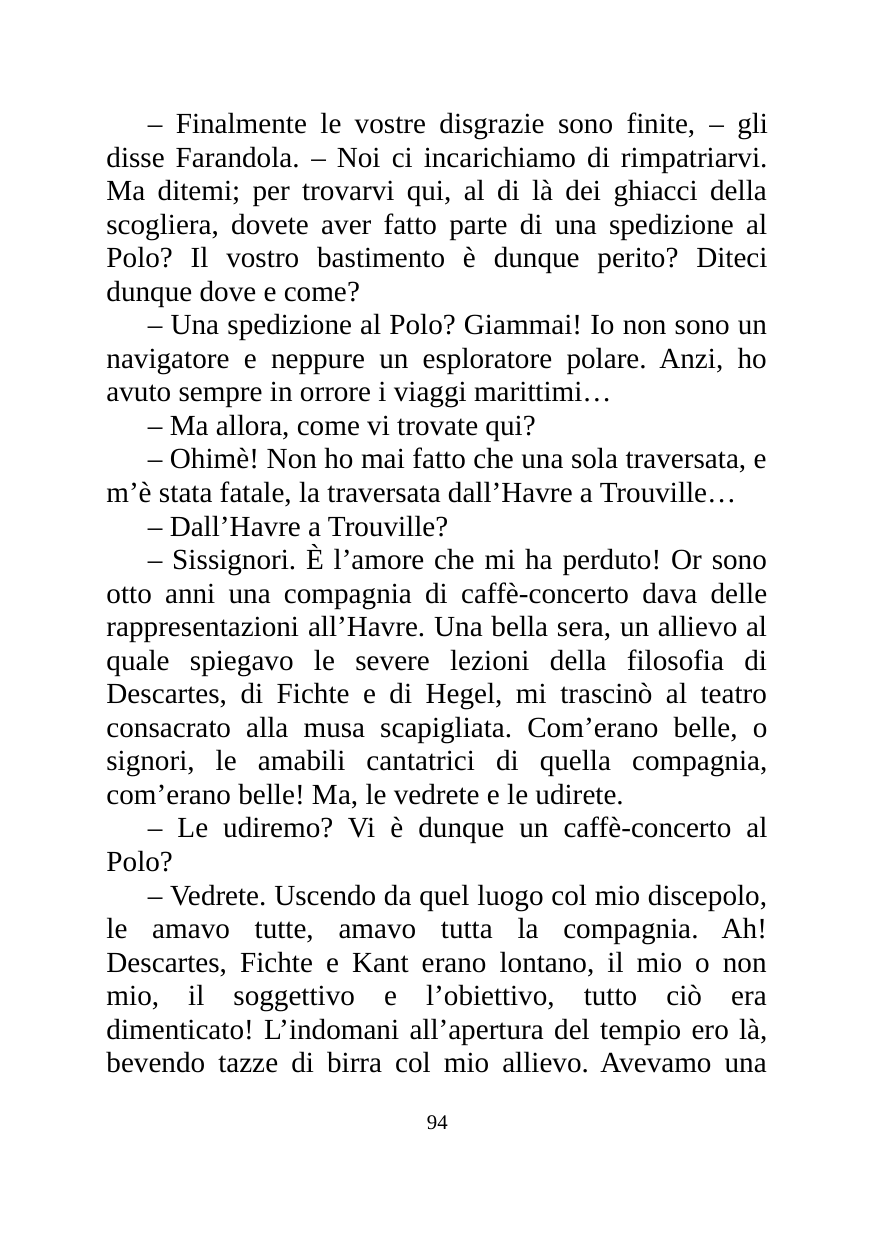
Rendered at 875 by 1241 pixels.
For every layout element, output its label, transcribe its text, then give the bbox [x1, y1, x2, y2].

text ‒ Le udiremo? Vi è dunque un caffè-concerto al Polo? [106, 811, 768, 878]
text ‒ Ohimè! Non ho mai fatto che una sola traversata, e m’è stata fatale, la traversata dall’Havre a Trouville… [106, 442, 768, 509]
text ‒ Una spedizione al Polo? Giammai! Io non sono un navigatore e neppure un esploratore polare. Anzi, ho avuto sempre in orrore i viaggi marittimi… [106, 307, 768, 408]
text ‒ Finalmente le vostre disgrazie sono finite, ‒ gli disse Farandola. ‒ Noi ci incarichiamo di rimpatriarvi. Ma ditemi; per trovarvi qui, al di là dei ghiacci della scogliera, dovete aver fatto parte di una spedizione al Polo? Il vostro bastimento è dunque perito? Diteci dunque dove e come? [106, 106, 768, 307]
text ‒ Sissignori. È l’amore che mi ha perduto! Or sono otto anni una compagnia di caffè-concerto dava delle rappresentazioni all’Havre. Una bella sera, un allievo al quale spiegavo le severe lezioni della filosofia di Descartes, di Fichte e di Hegel, mi trascinò al teatro consacrato alla musa scapigliata. Com’erano belle, o signori, le amabili cantatrici di quella compagnia, com’erano belle! Ma, le vedrete e le udirete. [106, 542, 768, 811]
text ‒ Ma allora, come vi trovate qui? [106, 408, 768, 442]
text ‒ Dall’Havre a Trouville? [106, 509, 768, 542]
text ‒ Vedrete. Uscendo da quel luogo col mio discepolo, le amavo tutte, amavo tutta la compagnia. Ah! Descartes, Fichte e Kant erano lontano, il mio o non mio, il soggettivo e l’obiettivo, tutto ciò era dimenticato! L’indomani all’apertura del tempio ero là, bevendo tazze di birra col mio allievo. Avevamo una [106, 878, 768, 1079]
